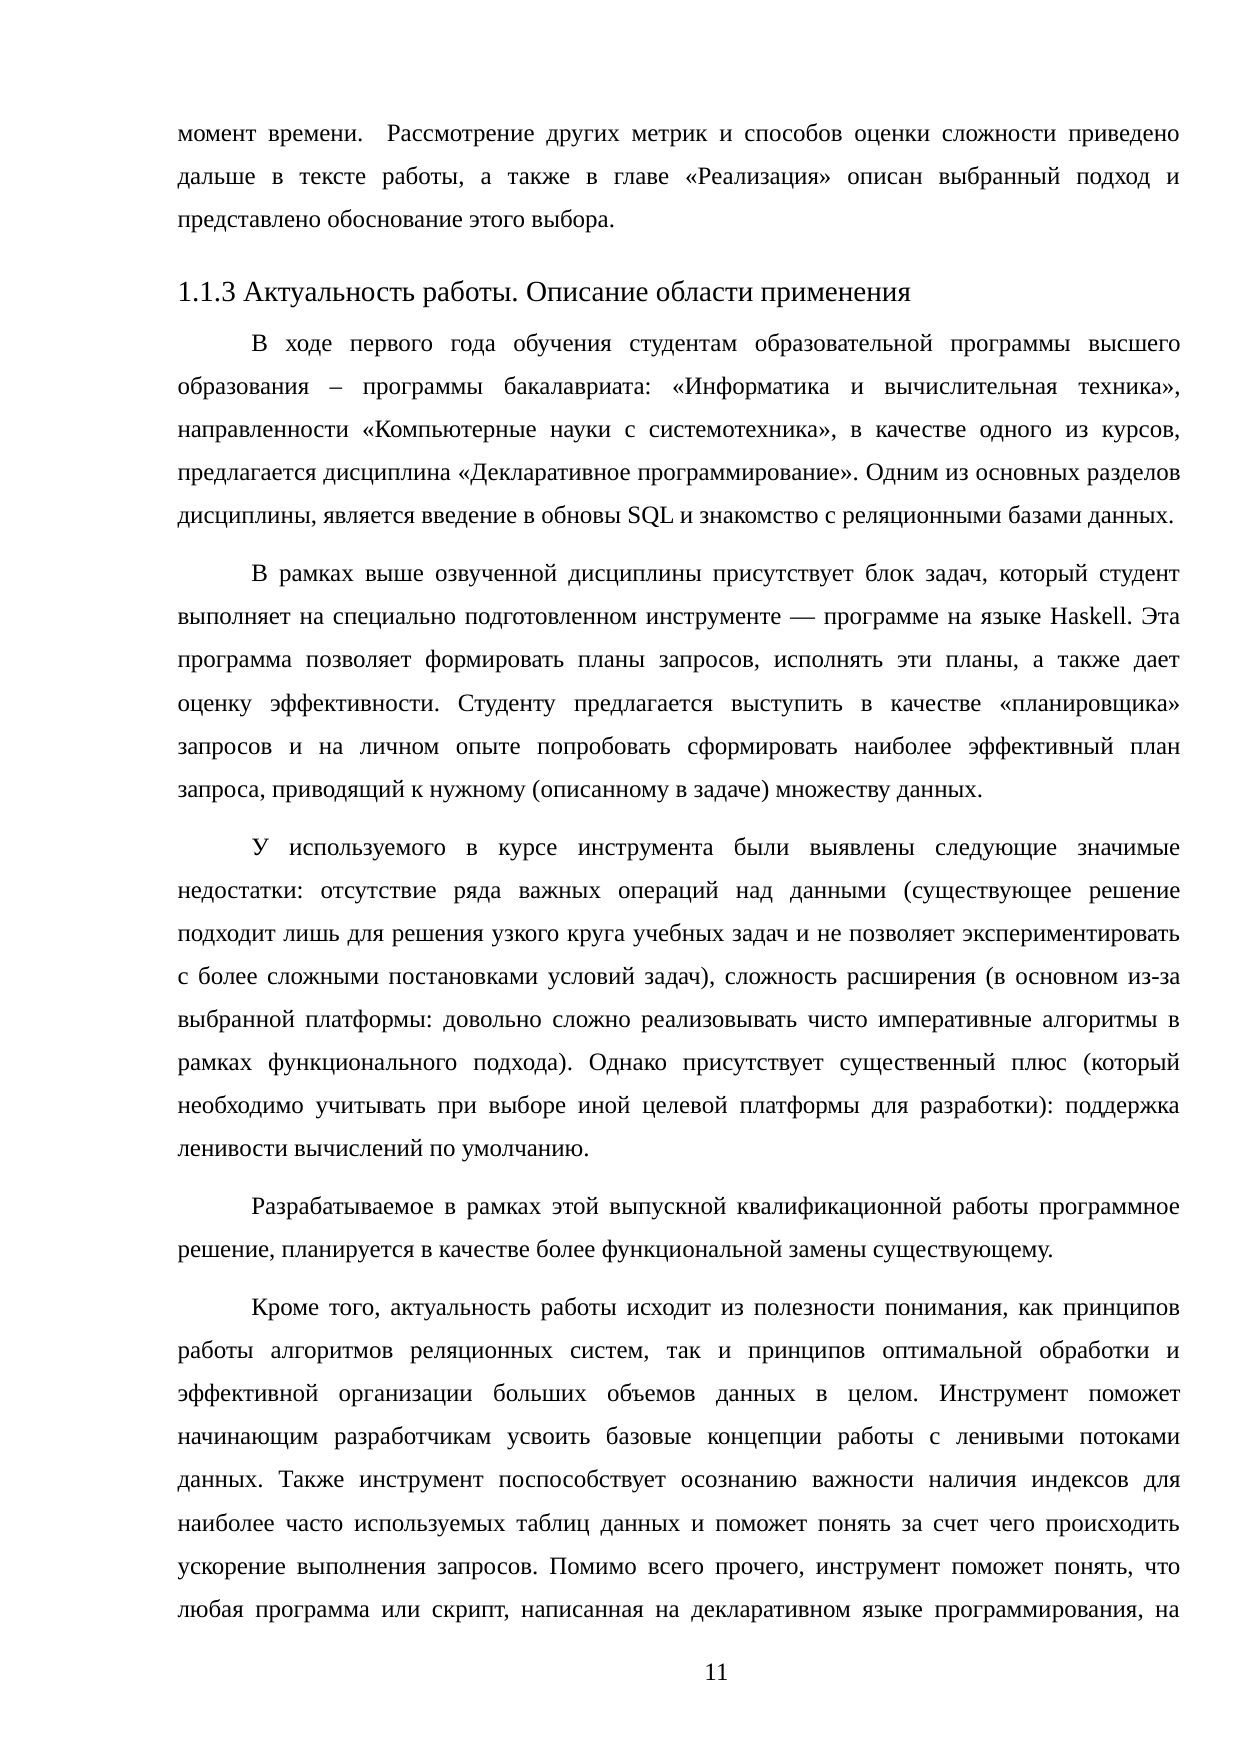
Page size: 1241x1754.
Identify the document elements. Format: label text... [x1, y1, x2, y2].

text В ходе первого года обучения студентам образовательной программы высшего образования – программы бакалавриата: «Информатика и вычислительная техника», направленности «Компьютерные науки с системотехника», в качестве одного из курсов, предлагается дисциплина «Декларативное программирование». Одним из основных разделов дисциплины, является введение в обновы SQL и знакомство с реляционными базами данных. [177, 328, 1181, 529]
text У используемого в курсе инструмента были выявлены следующие значимые недостатки: отсутствие ряда важных операций над данными (существующее решение подходит лишь для решения узкого круга учебных задач и не позволяет экспериментировать с более сложными постановками условий задач), сложность расширения (в основном из-за выбранной платформы: довольно сложно реализовывать чисто императивные алгоритмы в рамках функционального подхода). Однако присутствует существенный плюс (который необходимо учитывать при выборе иной целевой платформы для разработки): поддержка ленивости вычислений по умолчанию. [177, 832, 1181, 1162]
text Разрабатываемое в рамках этой выпускной квалификационной работы программное решение, планируется в качестве более функциональной замены существующему. [177, 1191, 1181, 1263]
text момент времени. Рассмотрение других метрик и способов оценки сложности приведено дальше в тексте работы, а также в главе «Реализация» описан выбранный подход и представлено обоснование этого выбора. [177, 118, 1181, 233]
text В рамках выше озвученной дисциплины присутствует блок задач, который студент выполняет на специально подготовленном инструменте — программе на языке Haskell. Эта программа позволяет формировать планы запросов, исполнять эти планы, а также дает оценку эффективности. Студенту предлагается выступить в качестве «планировщика» запросов и на личном опыте попробовать сформировать наиболее эффективный план запроса, приводящий к нужному (описанному в задаче) множеству данных. [177, 558, 1181, 803]
text Кроме того, актуальность работы исходит из полезности понимания, как принципов работы алгоритмов реляционных систем, так и принципов оптимальной обработки и эффективной организации больших объемов данных в целом. Инструмент поможет начинающим разработчикам усвоить базовые концепции работы с ленивыми потоками данных. Также инструмент поспособствует осознанию важности наличия индексов для наиболее часто используемых таблиц данных и поможет понять за счет чего происходить ускорение выполнения запросов. Помимо всего прочего, инструмент поможет понять, что любая программа или скрипт, написанная на декларативном языке программирования, на [177, 1292, 1181, 1623]
subtitle 1.1.3 Актуальность работы. Описание области применения [177, 274, 1181, 307]
